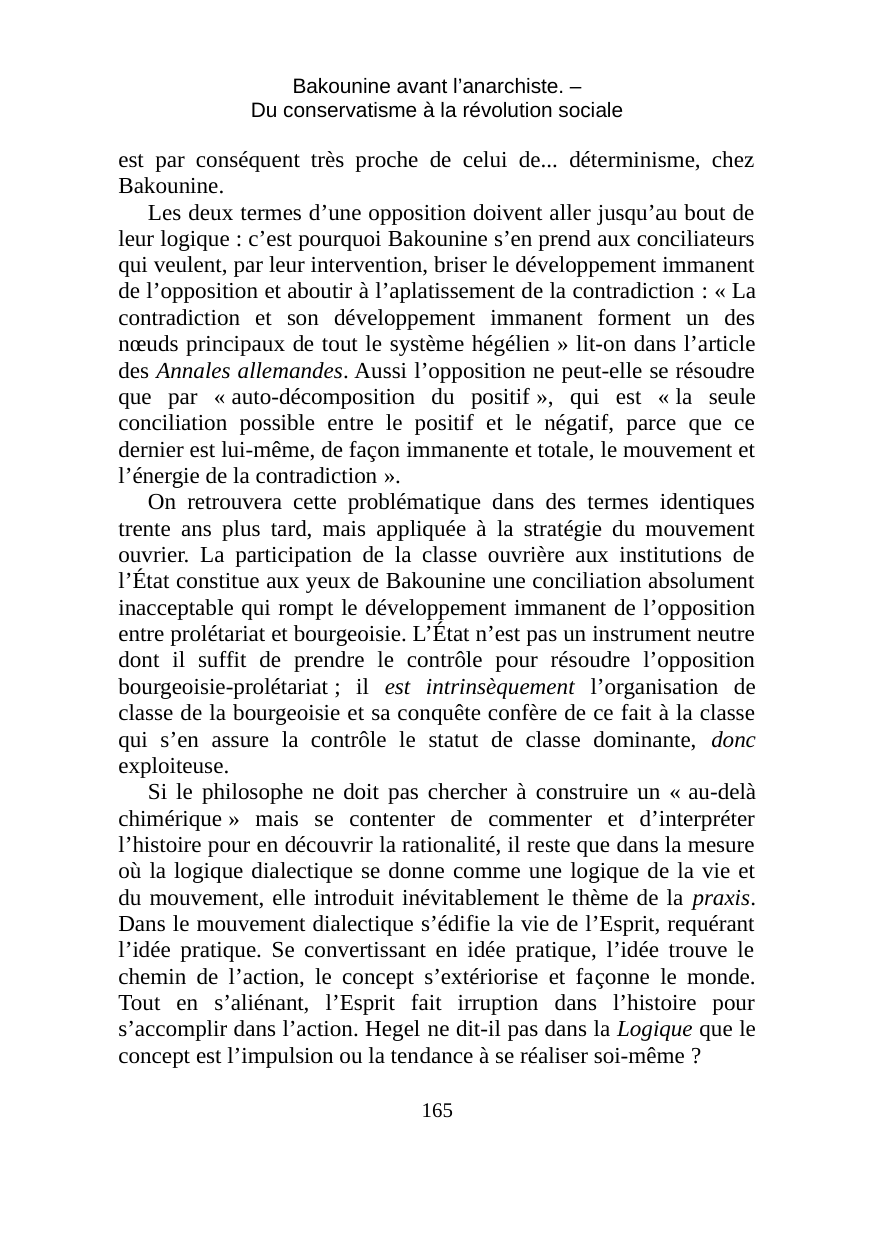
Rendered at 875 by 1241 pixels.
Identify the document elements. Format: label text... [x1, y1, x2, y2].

text On retrouvera cette problématique dans des termes identiques trente ans plus tard, mais appliquée à la stratégie du mouvement ouvrier. La participation de la classe ouvrière aux institutions de l’État constitue aux yeux de Bakounine une conciliation absolument inacceptable qui rompt le développement immanent de l’opposition entre prolétariat et bourgeoisie. L’État n’est pas un instrument neutre dont il suffit de prendre le contrôle pour résoudre l’opposition bourgeoisie-prolétariat ; il est intrinsèquement l’organisation de classe de la bourgeoisie et sa conquête confère de ce fait à la classe qui s’en assure la contrôle le statut de classe dominante, donc exploiteuse. [118, 488, 756, 778]
text est par conséquent très proche de celui de... déterminisme, chez Bakounine. [118, 146, 756, 198]
text Les deux termes d’une opposition doivent aller jusqu’au bout de leur logique : c’est pourquoi Bakounine s’en prend aux conciliateurs qui veulent, par leur intervention, briser le développement immanent de l’opposition et aboutir à l’aplatissement de la contradiction : « La contradiction et son développement immanent forment un des nœuds principaux de tout le système hégélien » lit-on dans l’article des Annales allemandes. Aussi l’opposition ne peut-elle se résoudre que par « auto-décomposition du positif », qui est « la seule conciliation possible entre le positif et le négatif, parce que ce dernier est lui-même, de façon immanente et totale, le mouvement et l’énergie de la contradiction ». [118, 198, 756, 488]
text Si le philosophe ne doit pas chercher à construire un « au-delà chimérique » mais se contenter de commenter et d’interpréter l’histoire pour en découvrir la rationalité, il reste que dans la mesure où la logique dia­lectique se donne comme une logique de la vie et du mouvement, elle intro­duit inévitablement le thème de la praxis. Dans le mouvement dialectique s’édifie la vie de l’Esprit, requérant l’idée pratique. Se convertissant en idée pratique, l’idée trouve le chemin de l’action, le concept s’extériorise et fa­çonne le monde. Tout en s’aliénant, l’Esprit fait irruption dans l’histoire pour s’accomplir dans l’action. Hegel ne dit-il pas dans la Logique que le concept est l’impulsion ou la ten­dance à se réaliser soi-même ? [118, 778, 756, 1068]
